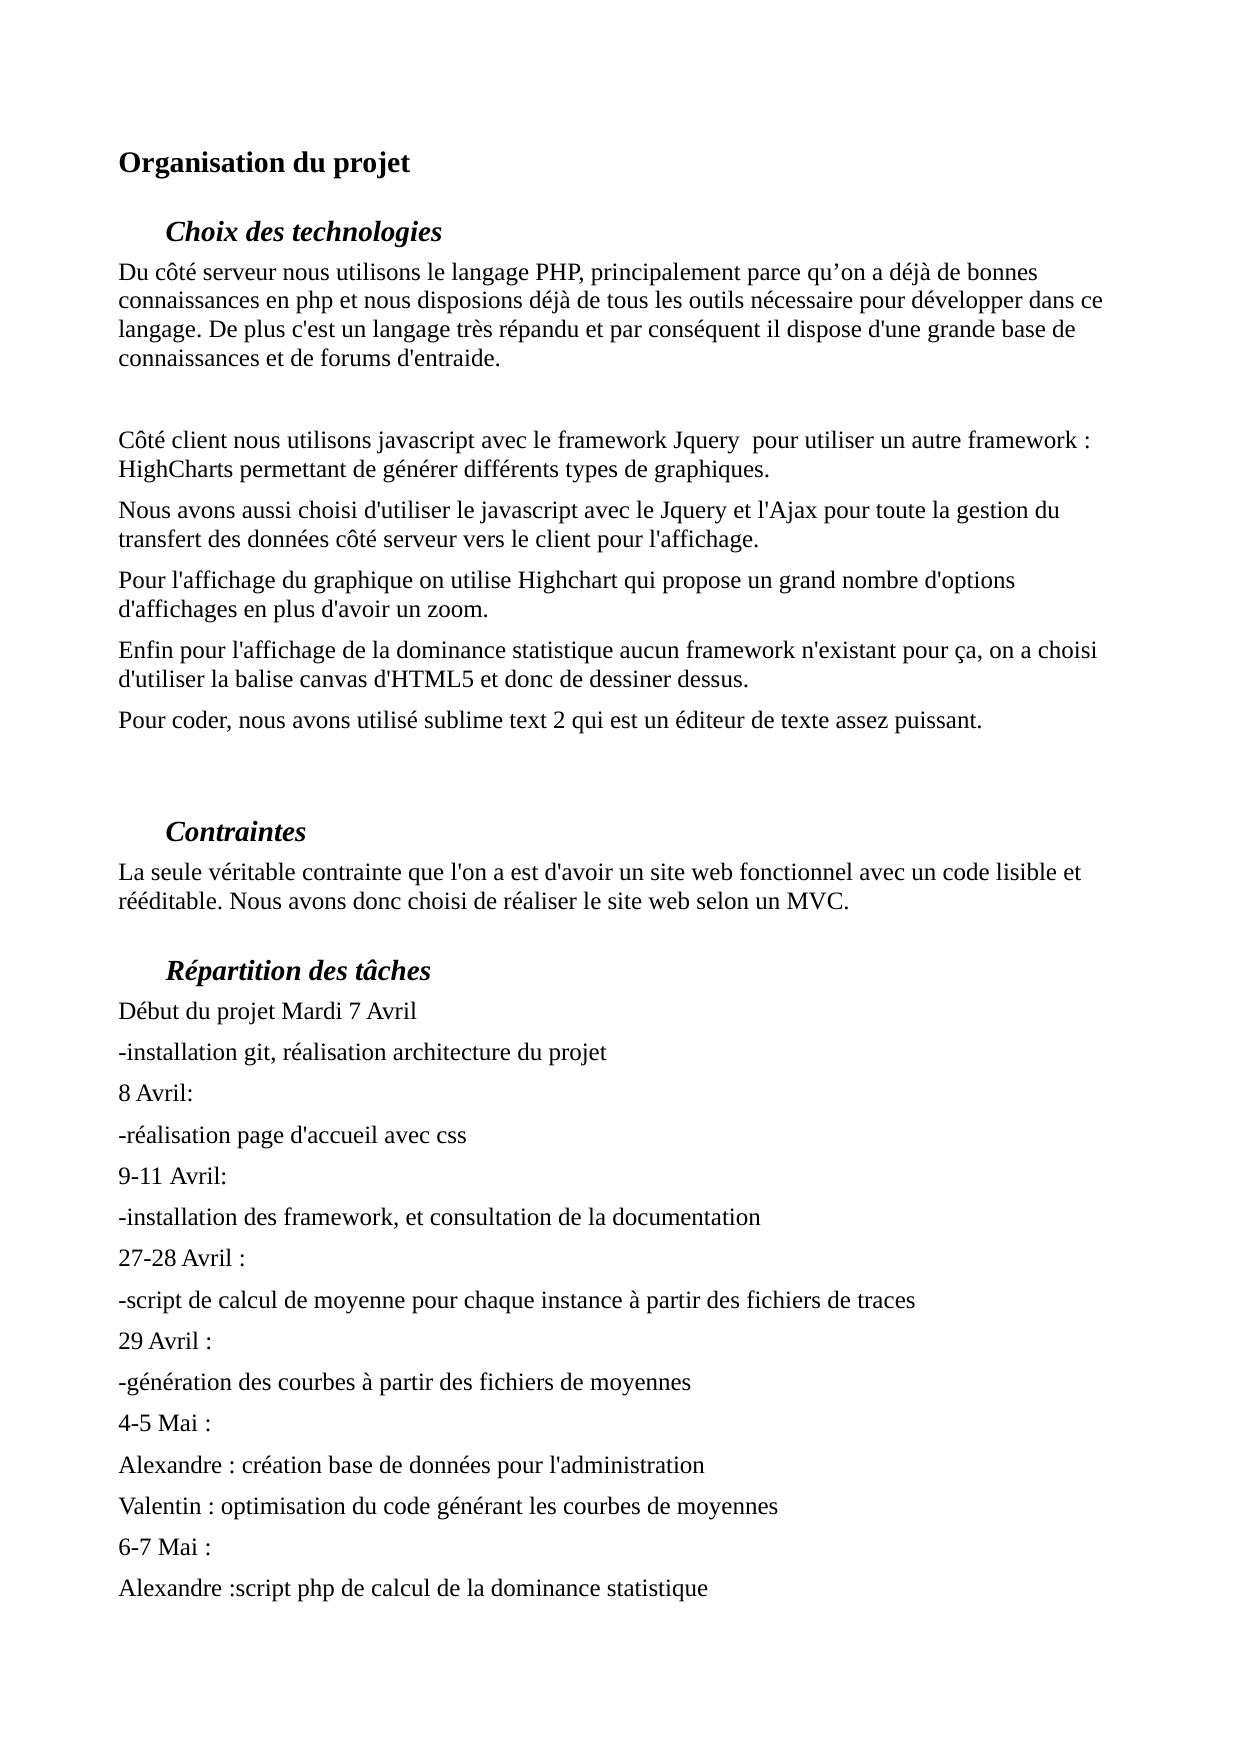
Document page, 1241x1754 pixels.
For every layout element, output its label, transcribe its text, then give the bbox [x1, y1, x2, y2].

text Enfin pour l'affichage de la dominance statistique aucun framework n'existant pour ça, on a choisi d'utiliser la balise canvas d'HTML5 et donc de dessiner dessus. [118, 636, 1122, 693]
subtitle Répartition des tâches [165, 953, 1122, 987]
text -script de calcul de moyenne pour chaque instance à partir des fichiers de traces [118, 1285, 1122, 1313]
text Côté client nous utilisons javascript avec le framework Jquery pour utiliser un autre framework : HighCharts permettant de générer différents types de graphiques. [118, 426, 1122, 483]
text Nous avons aussi choisi d'utiliser le javascript avec le Jquery et l'Ajax pour toute la gestion du transfert des données côté serveur vers le client pour l'affichage. [118, 496, 1122, 553]
text Début du projet Mardi 7 Avril [118, 996, 1122, 1025]
text Valentin : optimisation du code générant les courbes de moyennes [118, 1491, 1122, 1520]
text -installation git, réalisation architecture du projet [118, 1037, 1122, 1066]
text La seule véritable contrainte que l'on a est d'avoir un site web fonctionnel avec un code lisible et rééditable. Nous avons donc choisi de réaliser le site web selon un MVC. [118, 857, 1122, 914]
text -réalisation page d'accueil avec css [118, 1120, 1122, 1148]
text Alexandre :script php de calcul de la dominance statistique [118, 1573, 1122, 1602]
text 29 Avril : [118, 1326, 1122, 1355]
text -installation des framework, et consultation de la documentation [118, 1202, 1122, 1231]
text 8 Avril: [118, 1078, 1122, 1107]
text 6-7 Mai : [118, 1532, 1122, 1561]
text -génération des courbes à partir des fichiers de moyennes [118, 1367, 1122, 1396]
subtitle Choix des technologies [165, 214, 1122, 248]
text Pour l'affichage du graphique on utilise Highchart qui propose un grand nombre d'options d'affichages en plus d'avoir un zoom. [118, 566, 1122, 623]
text 27-28 Avril : [118, 1243, 1122, 1272]
text Pour coder, nous avons utilisé sublime text 2 qui est un éditeur de texte assez puissant. [118, 706, 1122, 734]
subtitle Organisation du projet [118, 145, 1122, 179]
text Alexandre : création base de données pour l'administration [118, 1450, 1122, 1478]
subtitle Contraintes [165, 814, 1122, 848]
text Du côté serveur nous utilisons le langage PHP, principalement parce qu’on a déjà de bonnes connaissances en php et nous disposions déjà de tous les outils nécessaire pour développer dans ce langage. De plus c'est un langage très répandu et par conséquent il dispose d'une grande base de connaissances et de forums d'entraide. [118, 257, 1122, 372]
text 4-5 Mai : [118, 1408, 1122, 1437]
text 9-11 Avril: [118, 1161, 1122, 1190]
